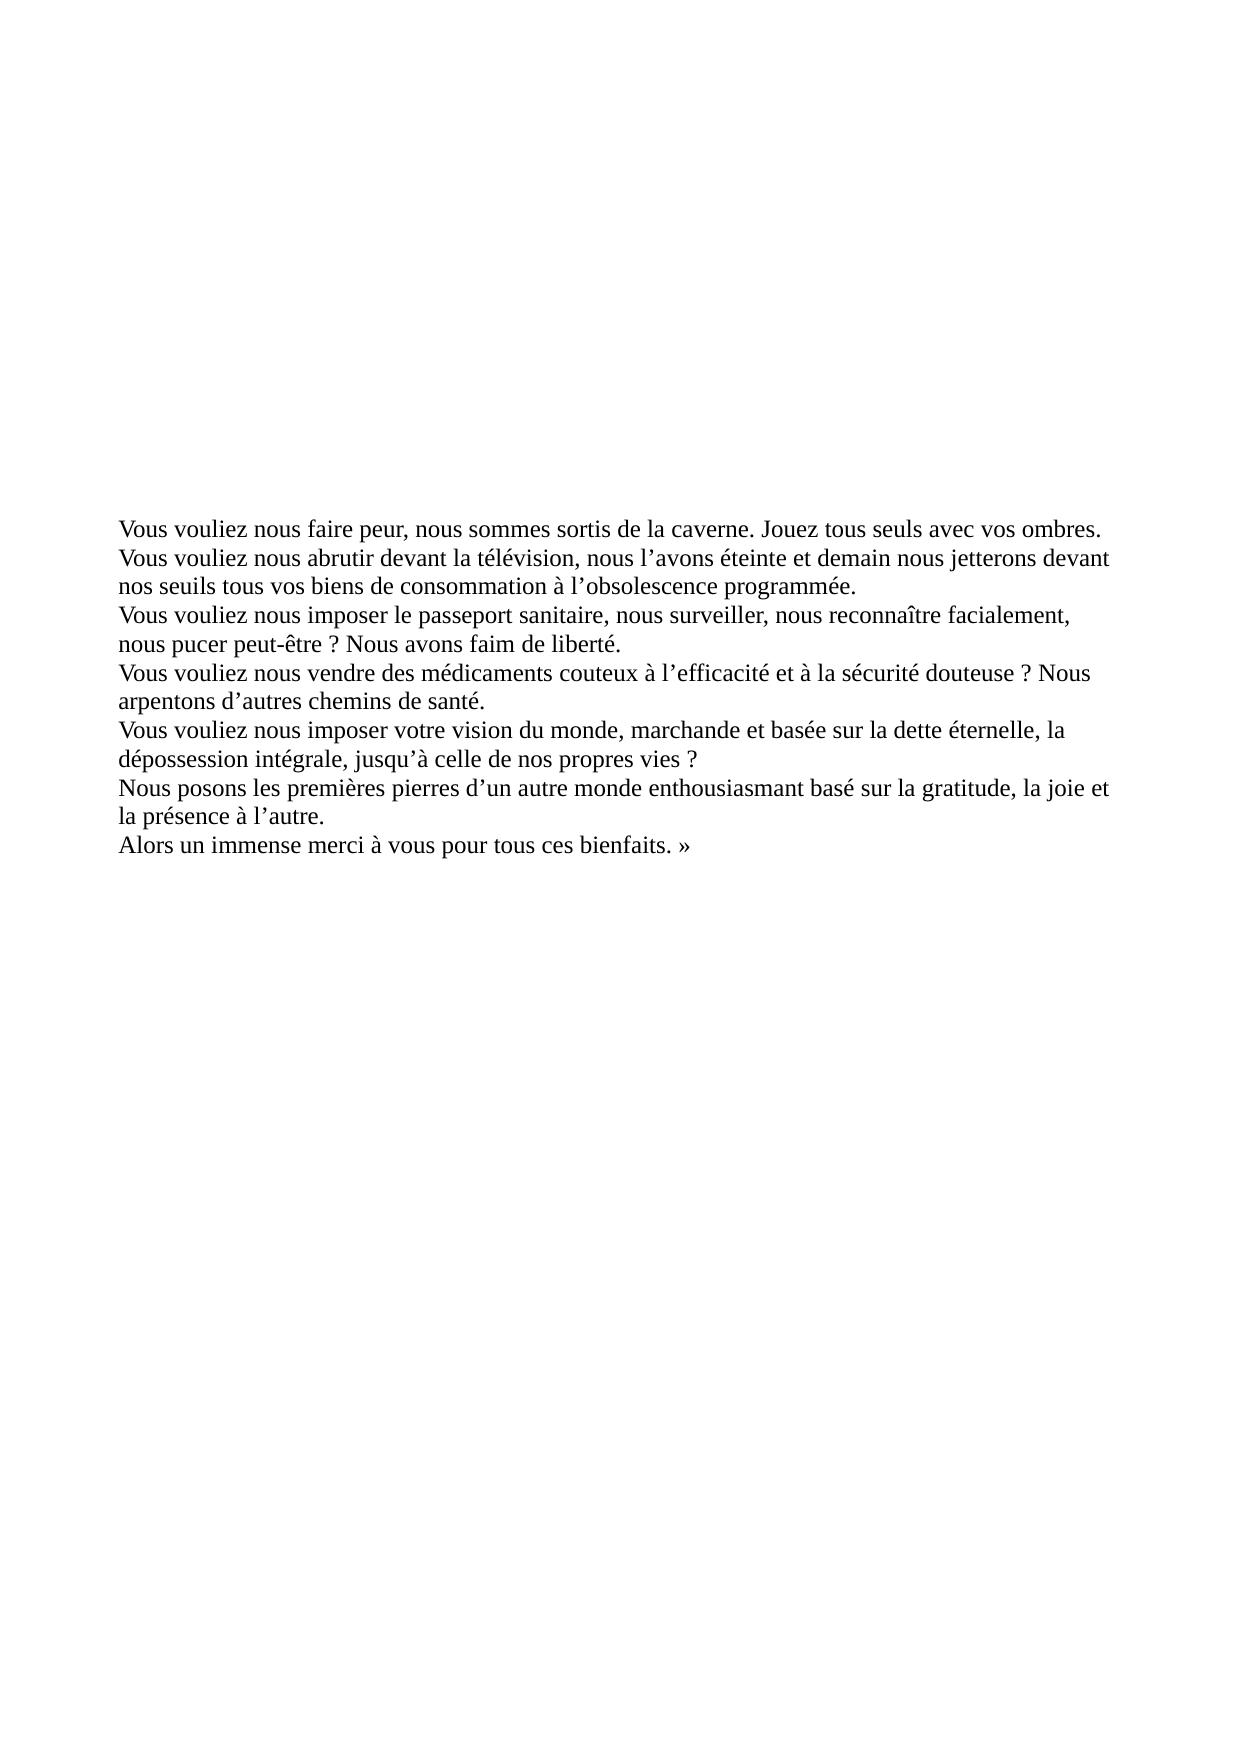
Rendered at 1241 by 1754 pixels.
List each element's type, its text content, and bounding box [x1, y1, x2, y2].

text Vous vouliez nous faire peur, nous sommes sortis de la caverne. Jouez tous seuls avec vos ombres. Vous vouliez nous abrutir devant la télévision, nous l’avons éteinte et demain nous jetterons devant nos seuils tous vos biens de consommation à l’obsolescence programmée. Vous vouliez nous imposer le passeport sanitaire, nous surveiller, nous reconnaître facialement, nous pucer peut-être ? Nous avons faim de liberté. Vous vouliez nous vendre des médicaments couteux à l’efficacité et à la sécurité douteuse ? Nous arpentons d’autres chemins de santé. Vous vouliez nous imposer votre vision du monde, marchande et basée sur la dette éternelle, la dépossession intégrale, jusqu’à celle de nos propres vies ? Nous posons les premières pierres d’un autre monde enthousiasmant basé sur la gratitude, la joie et la présence à l’autre. Alors un immense merci à vous pour tous ces bienfaits. » [118, 514, 1122, 859]
